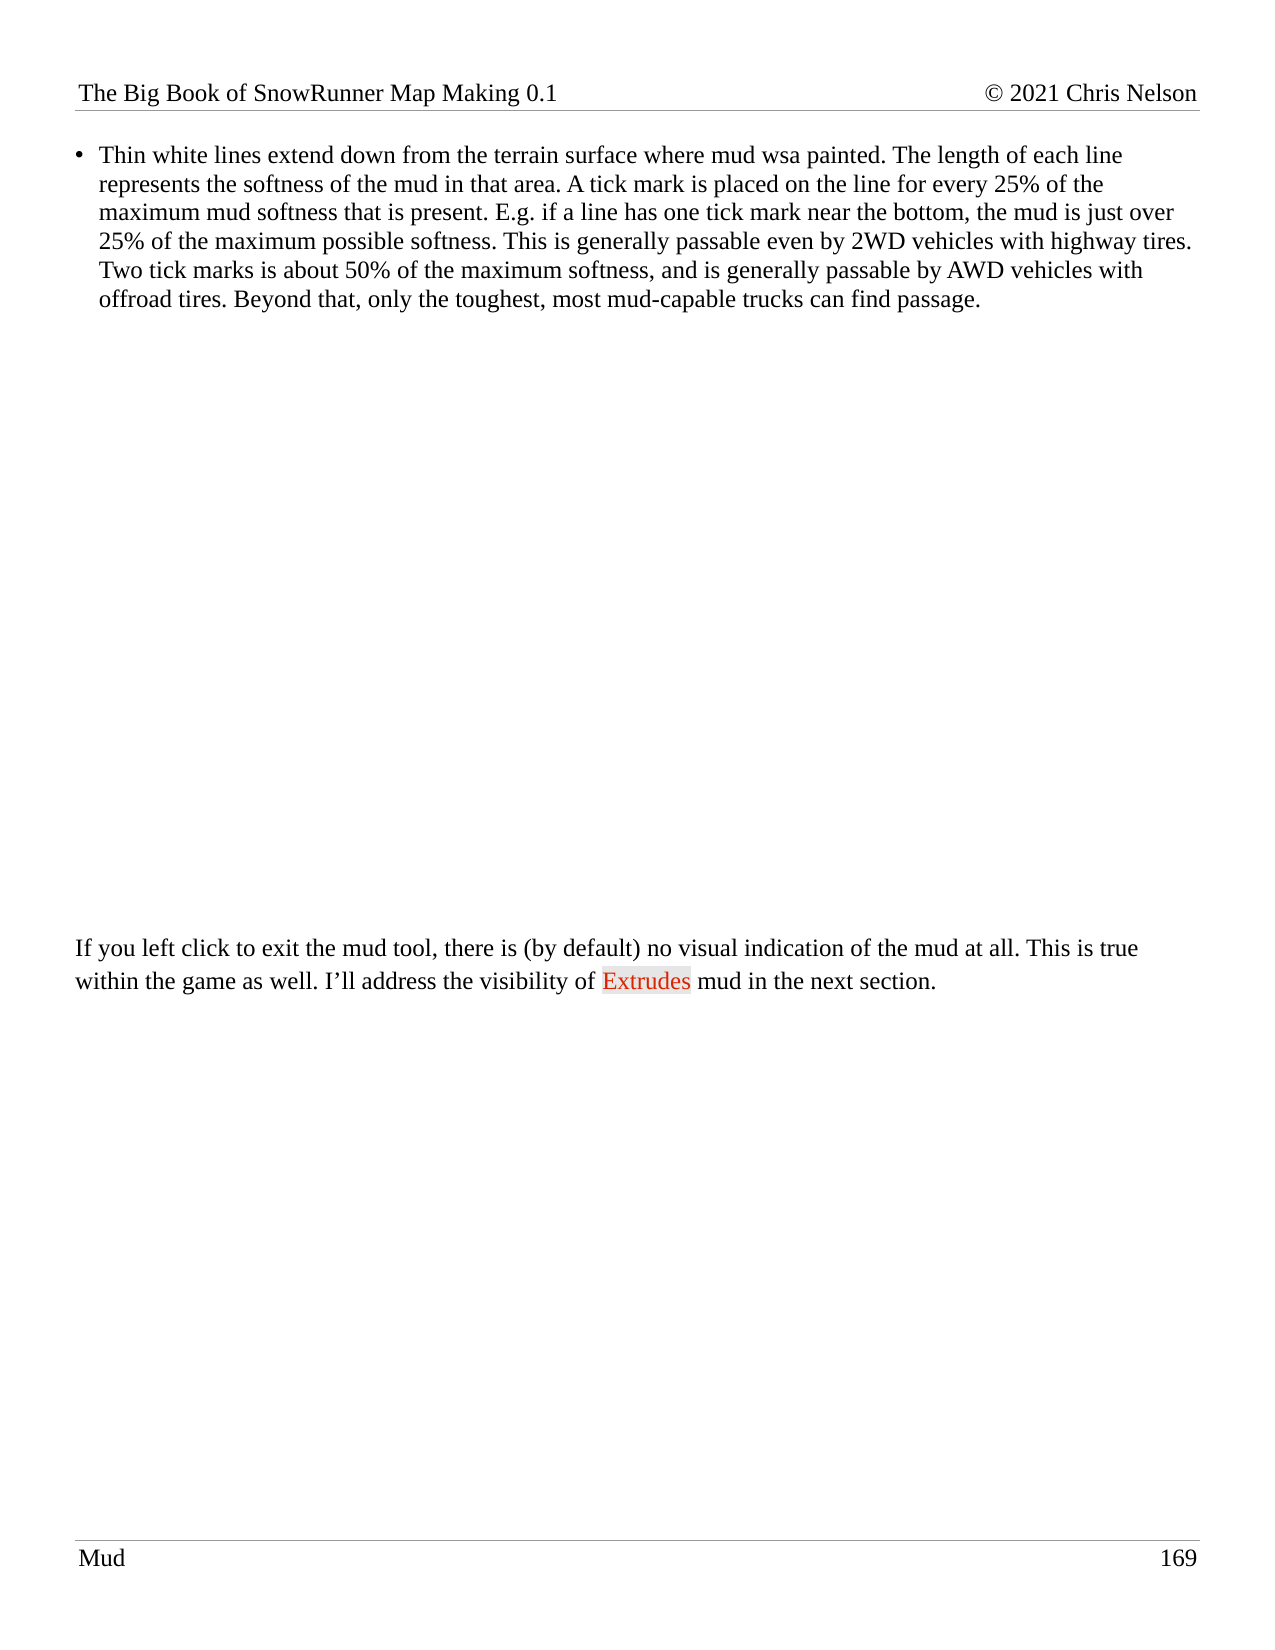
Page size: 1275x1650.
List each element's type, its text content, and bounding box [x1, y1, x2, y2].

text If you left click to exit the mud tool, there is (by default) no visual indication of the mud at all. This is true within the game as well. I’ll address the visibility of Extrudes mud in the next section. [75, 933, 1200, 994]
list Thin white lines extend down from the terrain surface where mud wsa painted. The length of each line represents the softness of the mud in that area. A tick mark is placed on the line for every 25% of the maximum mud softness that is present. E.g. if a line has one tick mark near the bottom, the mud is just over 25% of the maximum possible softness. This is generally passable even by 2WD vehicles with highway tires. Two tick marks is about 50% of the maximum softness, and is generally passable by AWD vehicles with offroad tires. Beyond that, only the toughest, most mud-capable trucks can find passage. [75, 140, 1200, 312]
